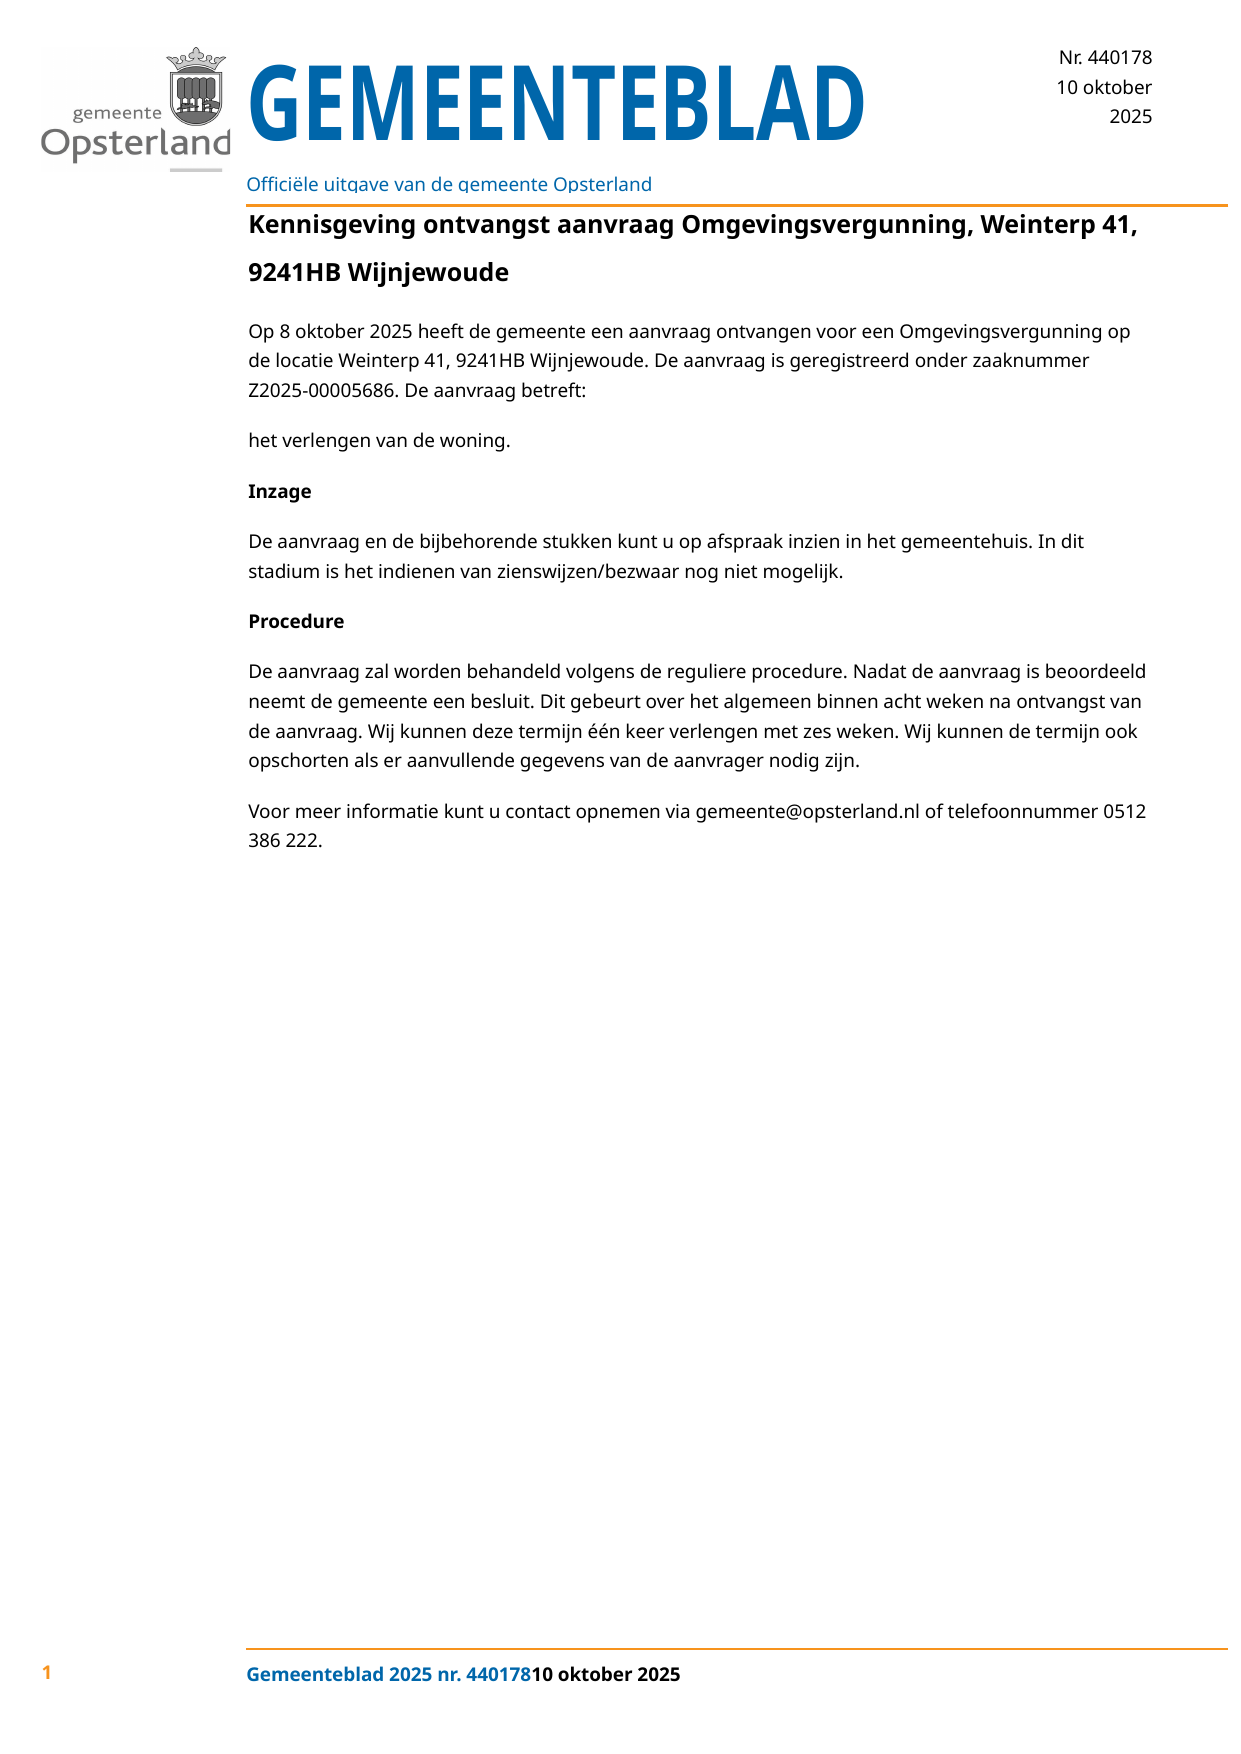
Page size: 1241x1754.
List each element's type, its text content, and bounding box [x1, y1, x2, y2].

text Op 8 oktober 2025 heeft de gemeente een aanvraag ontvangen voor een Omgevingsvergunning op de locatie Weinterp 41, 9241HB Wijnjewoude. De aanvraag is geregistreerd onder zaaknummer Z2025-00005686. De aanvraag betreft: [248, 318, 1152, 403]
text het verlengen van de woning. [248, 427, 1152, 453]
text Kennisgeving ontvangst aanvraag Omgevingsvergunning, Weinterp 41, 9241HB Wijnjewoude [248, 207, 1152, 288]
text Voor meer informatie kunt u contact opnemen via gemeente@opsterland.nl of telefoonnummer 0512 386 222. [248, 798, 1152, 853]
text Inzage [248, 478, 1152, 504]
text De aanvraag en de bijbehorende stukken kunt u op afspraak inzien in het gemeentehuis. In dit stadium is het indienen van zienswijzen/bezwaar nog niet mogelijk. [248, 528, 1152, 584]
text Procedure [248, 608, 1152, 634]
text De aanvraag zal worden behandeld volgens de reguliere procedure. Nadat de aanvraag is beoordeeld neemt de gemeente een besluit. Dit gebeurt over het algemeen binnen acht weken na ontvangst van de aanvraag. Wij kunnen deze termijn één keer verlengen met zes weken. Wij kunnen de termijn ook opschorten als er aanvullende gegevens van de aanvrager nodig zijn. [248, 659, 1152, 773]
picture [41, 47, 231, 172]
